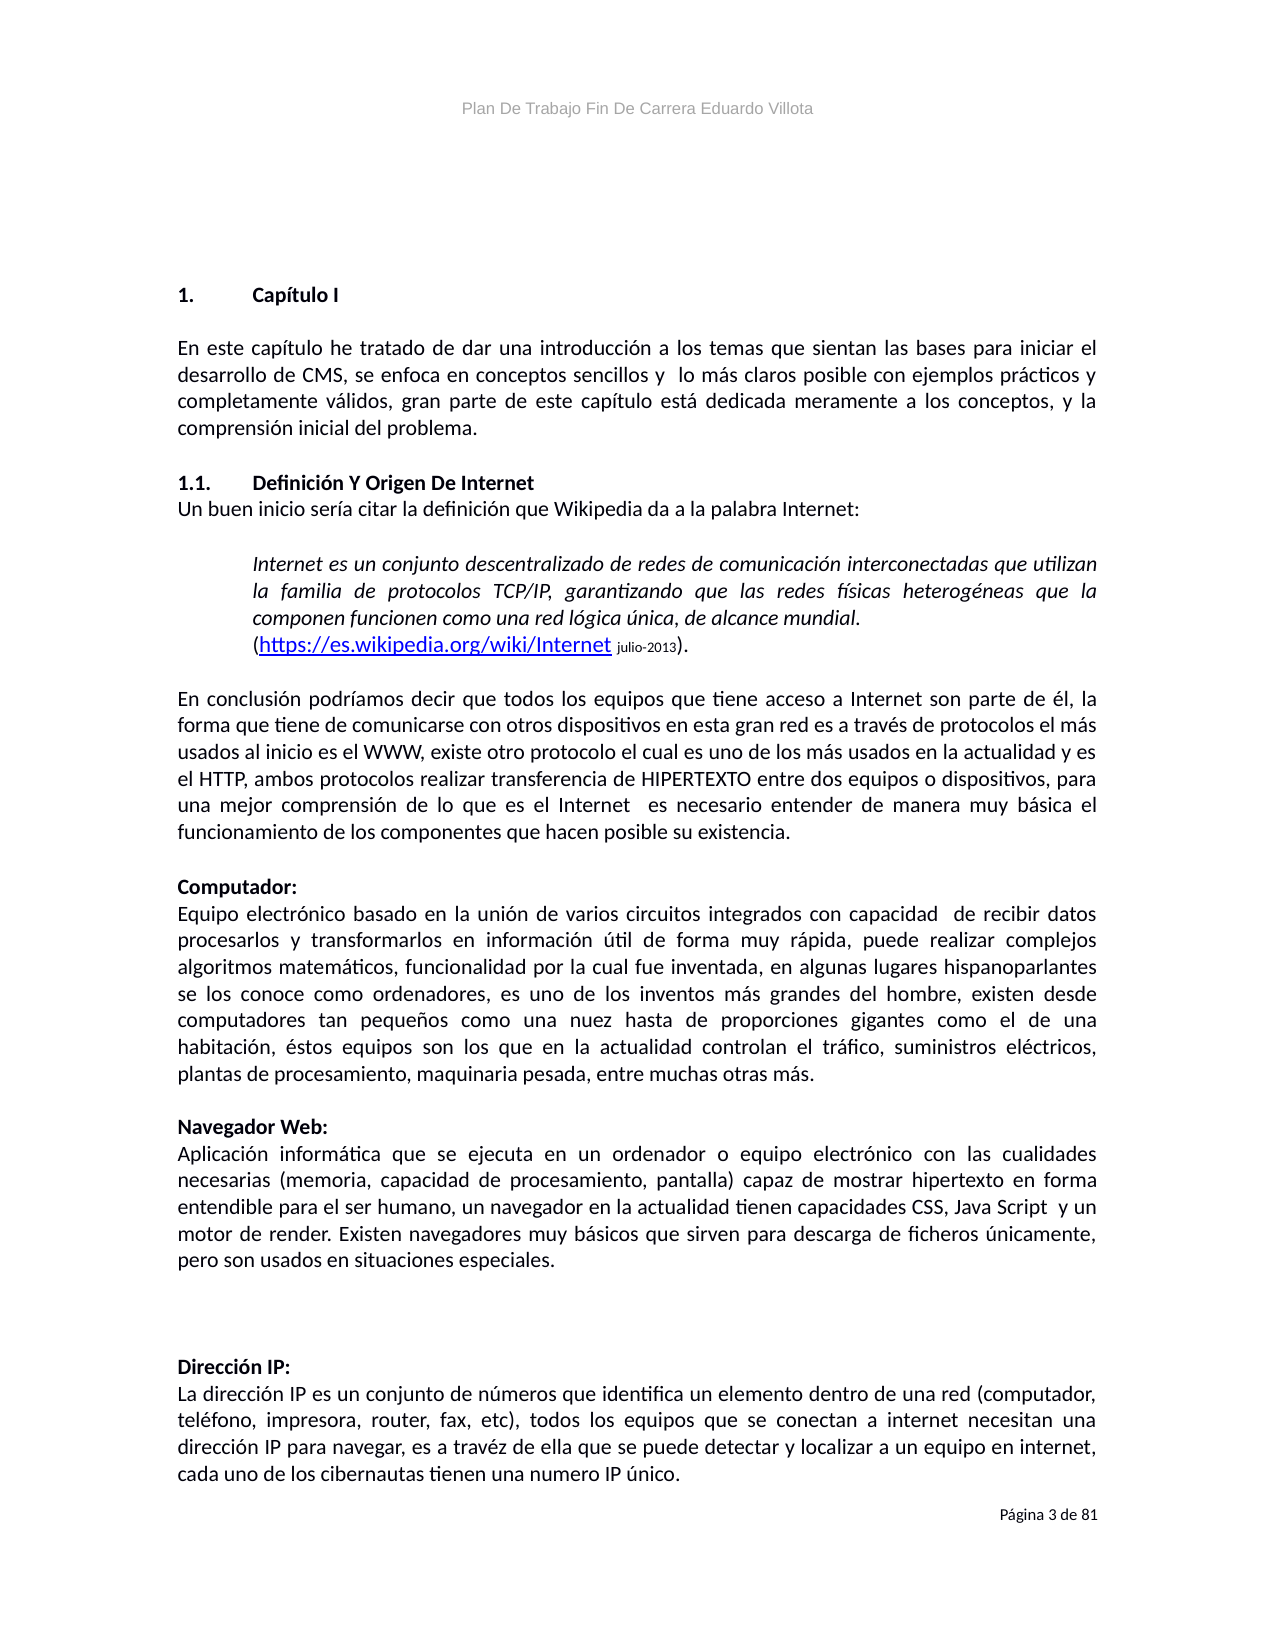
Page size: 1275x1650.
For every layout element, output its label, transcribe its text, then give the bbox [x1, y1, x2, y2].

text En este capítulo he tratado de dar una introducción a los temas que sientan las bases para iniciar el desarrollo de CMS, se enfoca en conceptos sencillos y lo más claros posible con ejemplos prácticos y completamente válidos, gran parte de este capítulo está dedicada meramente a los conceptos, y la comprensión inicial del problema. [177, 334, 1098, 441]
text La dirección IP es un conjunto de números que identifica un elemento dentro de una red (computador, teléfono, impresora, router, fax, etc), todos los equipos que se conectan a internet necesitan una dirección IP para navegar, es a travéz de ella que se puede detectar y localizar a un equipo en internet, cada uno de los cibernautas tienen una numero IP único. [177, 1380, 1098, 1486]
text Computador: [177, 873, 1098, 900]
text 1.1. Definición Y Origen De Internet [177, 469, 1098, 496]
text En conclusión podríamos decir que todos los equipos que tiene acceso a Internet son parte de él, la forma que tiene de comunicarse con otros dispositivos en esta gran red es a través de protocolos el más usados al inicio es el WWW, existe otro protocolo el cual es uno de los más usados en la actualidad y es el HTTP, ambos protocolos realizar transferencia de HIPERTEXTO entre dos equipos o dispositivos, para una mejor comprensión de lo que es el Internet es necesario entender de manera muy básica el funcionamiento de los componentes que hacen posible su existencia. [177, 685, 1098, 845]
text 1. Capítulo I [177, 281, 1098, 308]
text Equipo electrónico basado en la unión de varios circuitos integrados con capacidad de recibir datos procesarlos y transformarlos en información útil de forma muy rápida, puede realizar complejos algoritmos matemáticos, funcionalidad por la cual fue inventada, en algunas lugares hispanoparlantes se los conoce como ordenadores, es uno de los inventos más grandes del hombre, existen desde computadores tan pequeños como una nuez hasta de proporciones gigantes como el de una habitación, éstos equipos son los que en la actualidad controlan el tráfico, suministros eléctricos, plantas de procesamiento, maquinaria pesada, entre muchas otras más. [177, 900, 1098, 1086]
text (https://es.wikipedia.org/wiki/Internet julio-2013). [252, 630, 1098, 658]
text Dirección IP: [177, 1353, 1098, 1380]
text Un buen inicio sería citar la definición que Wikipedia da a la palabra Internet: [177, 496, 1098, 522]
text Internet es un conjunto descentralizado de redes de comunicación interconectadas que utilizan la familia de protocolos TCP/IP, garantizando que las redes físicas heterogéneas que la componen funcionen como una red lógica única, de alcance mundial. [252, 550, 1098, 630]
text Navegador Web: [177, 1113, 1098, 1140]
text Aplicación informática que se ejecuta en un ordenador o equipo electrónico con las cualidades necesarias (memoria, capacidad de procesamiento, pantalla) capaz de mostrar hipertexto en forma entendible para el ser humano, un navegador en la actualidad tienen capacidades CSS, Java Script y un motor de render. Existen navegadores muy básicos que sirven para descarga de ficheros únicamente, pero son usados en situaciones especiales. [177, 1140, 1098, 1273]
